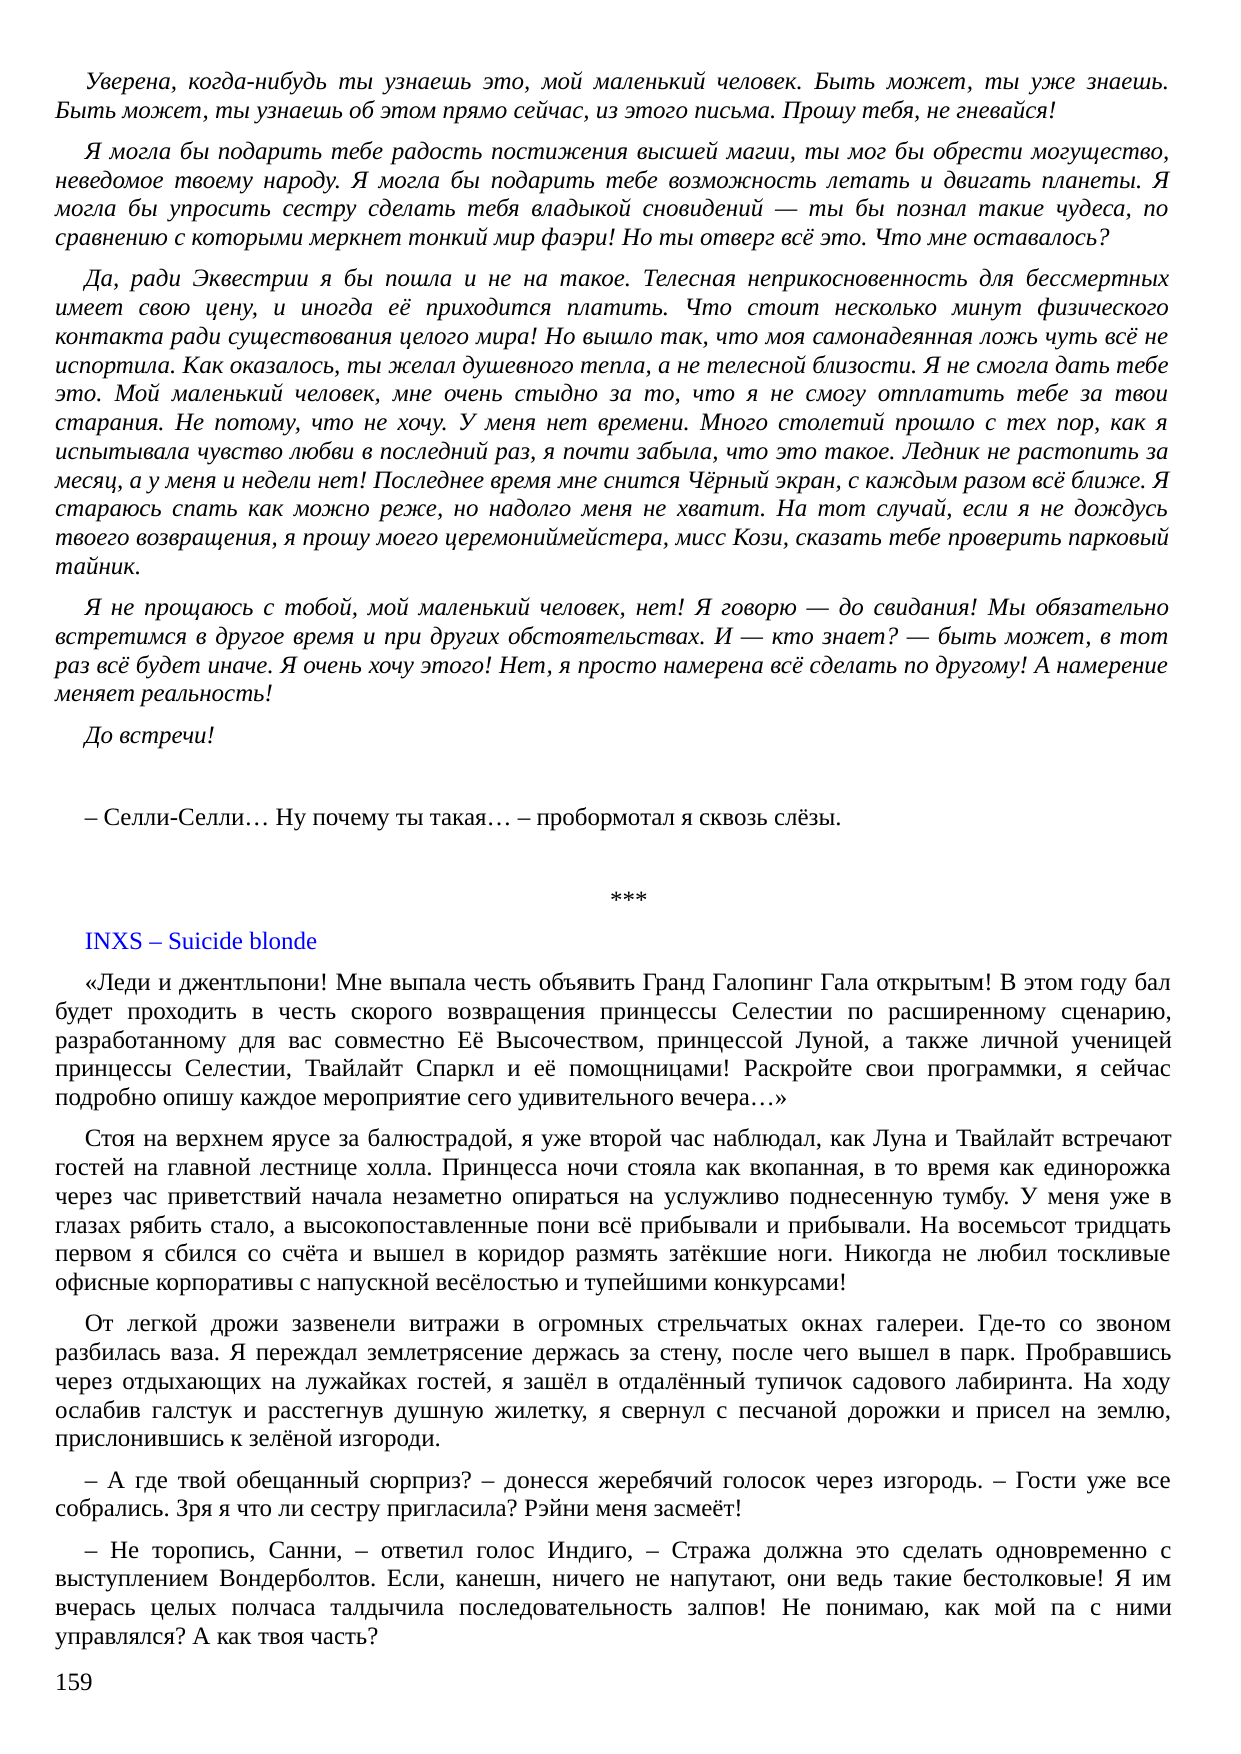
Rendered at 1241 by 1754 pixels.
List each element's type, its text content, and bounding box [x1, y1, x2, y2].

text – Селли-Селли… Ну почему ты такая… – пробормотал я сквозь слёзы. [55, 802, 1173, 831]
text От легкой дрожи зазвенели витражи в огромных стрельчатых окнах галереи. Где-то со звоном разбилась ваза. Я переждал землетрясение держась за стену, после чего вышел в парк. Пробравшись через отдыхающих на лужайках гостей, я зашёл в отдалённый тупичок садового лабиринта. На ходу ослабив галстук и расстегнув душную жилетку, я свернул с песчаной дорожки и присел на землю, прислонившись к зелёной изгороди. [55, 1308, 1173, 1452]
text Да, ради Эквестрии я бы пошла и не на такое. Телесная неприкосновенность для бессмертных имеет свою цену, и иногда её приходится платить. Что стоит несколько минут физического контакта ради существования целого мира! Но вышло так, что моя самонадеянная ложь чуть всё не испортила. Как оказалось, ты желал душевного тепла, а не телесной близости. Я не смогла дать тебе это. Мой маленький человек, мне очень стыдно за то, что я не смогу отплатить тебе за твои старания. Не потому, что не хочу. У меня нет времени. Много столетий прошло с тех пор, как я испытывала чувство любви в последний раз, я почти забыла, что это такое. Ледник не растопить за месяц, а у меня и недели нет! Последнее время мне снится Чёрный экран, с каждым разом всё ближе. Я стараюсь спать как можно реже, но надолго меня не хватит. На тот случай, если я не дождусь твоего возвращения, я прошу моего церемониймейстера, мисс Кози, сказать тебе проверить парковый тайник. [55, 263, 1173, 580]
text Я могла бы подарить тебе радость постижения высшей магии, ты мог бы обрести могущество, неведомое твоему народу. Я могла бы подарить тебе возможность летать и двигать планеты. Я могла бы упросить сестру сделать тебя владыкой сновидений — ты бы познал такие чудеса, по сравнению с которыми меркнет тонкий мир фаэри! Но ты отверг всё это. Что мне оставалось? [55, 136, 1173, 251]
text Стоя на верхнем ярусе за балюстрадой, я уже второй час наблюдал, как Луна и Твайлайт встречают гостей на главной лестнице холла. Принцесса ночи стояла как вкопанная, в то время как единорожка через час приветствий начала незаметно опираться на услужливо поднесенную тумбу. У меня уже в глазах рябить стало, а высокопоставленные пони всё прибывали и прибывали. На восемьсот тридцать первом я сбился со счёта и вышел в коридор размять затёкшие ноги. Никогда не любил тоскливые офисные корпоративы с напускной весёлостью и тупейшими конкурсами! [55, 1123, 1173, 1296]
text Уверена, когда-нибудь ты узнаешь это, мой маленький человек. Быть может, ты уже знаешь. Быть может, ты узнаешь об этом прямо сейчас, из этого письма. Прошу тебя, не гневайся! [55, 66, 1173, 123]
text Я не прощаюсь с тобой, мой маленький человек, нет! Я говорю — до свидания! Мы обязательно встретимся в другое время и при других обстоятельствах. И — кто знает? — быть может, в тот раз всё будет иначе. Я очень хочу этого! Нет, я просто намерена всё сделать по другому! А намерение меняет реальность! [55, 592, 1173, 707]
text *** [55, 885, 1173, 913]
text До встречи! [55, 720, 1173, 748]
text INXS – Suicide blonde [55, 926, 1173, 955]
text – А где твой обещанный сюрприз? – донесся жеребячий голосок через изгородь. – Гости уже все собрались. Зря я что ли сестру пригласила? Рэйни меня засмеёт! [55, 1465, 1173, 1522]
text – Не торопись, Санни, – ответил голос Индиго, – Стража должна это сделать одновременно с выступлением Вондерболтов. Если, канешн, ничего не напутают, они ведь такие бестолковые! Я им вчерась целых полчаса талдычила последовательность залпов! Не понимаю, как мой па с ними управлялся? А как твоя часть? [55, 1535, 1173, 1650]
text «Леди и джентльпони! Мне выпала честь объявить Гранд Галопинг Гала открытым! В этом году бал будет проходить в честь скорого возвращения принцессы Селестии по расширенному сценарию, разработанному для вас совместно Её Высочеством, принцессой Луной, а также личной ученицей принцессы Селестии, Твайлайт Спаркл и её помощницами! Раскройте свои программки, я сейчас подробно опишу каждое мероприятие сего удивительного вечера…» [55, 967, 1173, 1111]
